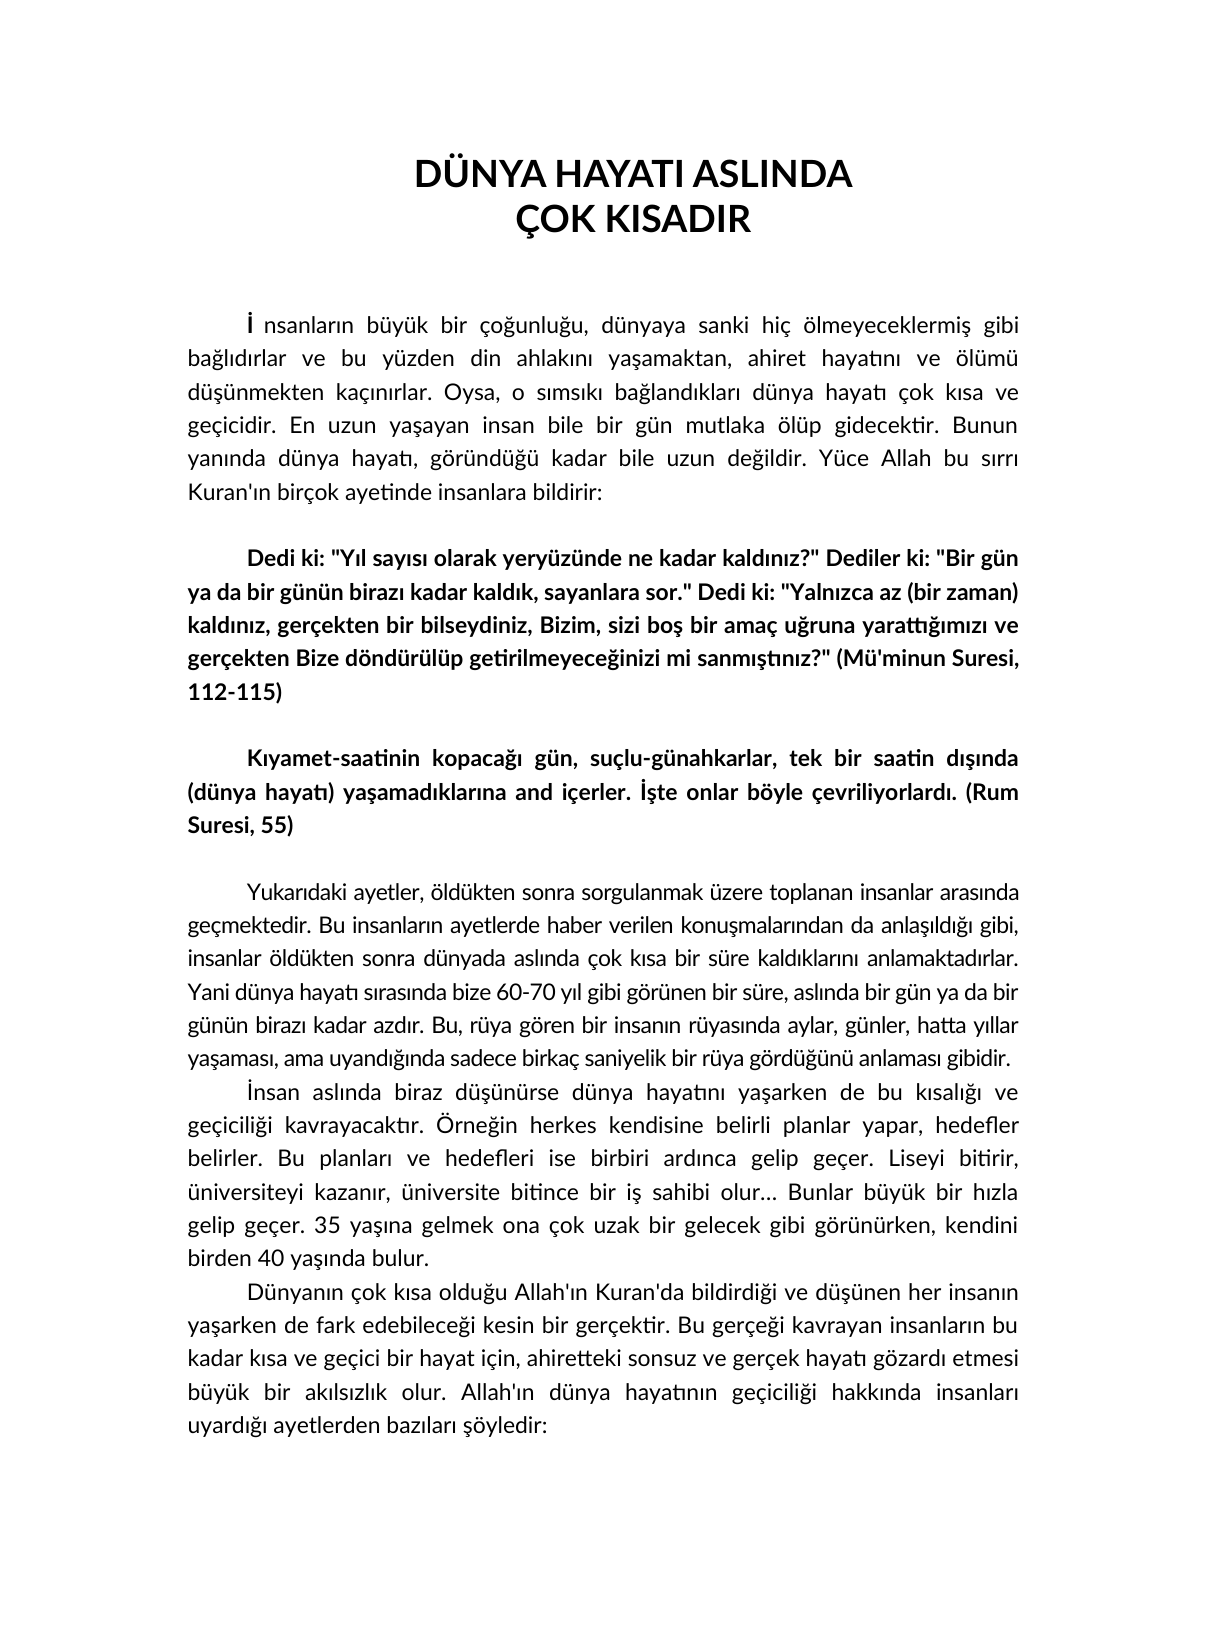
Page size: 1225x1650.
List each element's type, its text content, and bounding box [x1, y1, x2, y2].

text Kıyamet-saatinin kopacağı gün, suçlu-günahkarlar, tek bir saatin dışında (dünya hayatı) yaşamadıklarına and içerler. İşte onlar böyle çevriliyorlardı. (Rum Suresi, 55) [187, 740, 1020, 840]
text Dedi ki: "Yıl sayısı olarak yeryüzünde ne kadar kaldınız?" Dediler ki: "Bir gün ya da bir günün birazı kadar kaldık, sayanlara sor." Dedi ki: "Yalnızca az (bir zaman) kaldınız, gerçekten bir bilseydiniz, Bizim, sizi boş bir amaç uğruna yarattığımızı ve gerçekten Bize döndürülüp getirilmeyeceğinizi mi sanmıştınız?" (Mü'minun Suresi, 112-115) [187, 540, 1020, 707]
text Yukarıdaki ayetler, öldükten sonra sorgulanmak üzere toplanan insanlar arasında geçmektedir. Bu insanların ayetlerde haber verilen konuşmalarından da anlaşıldığı gibi, insanlar öldükten sonra dünyada aslında çok kısa bir süre kaldıklarını anlamaktadırlar. Yani dünya hayatı sırasında bize 60-70 yıl gibi görünen bir süre, aslında bir gün ya da bir günün birazı kadar azdır. Bu, rüya gören bir insanın rüyasında aylar, günler, hatta yıllar yaşaması, ama uyandığında sadece birkaç saniyelik bir rüya gördüğünü anlaması gibidir. [187, 873, 1020, 1073]
text İnsanların büyük bir çoğunluğu, dünyaya sanki hiç ölmeyeceklermiş gibi bağlıdırlar ve bu yüzden din ahlakını yaşamaktan, ahiret hayatını ve ölümü düşünmekten kaçınırlar. Oysa, o sımsıkı bağlandıkları dünya hayatı çok kısa ve geçicidir. En uzun yaşayan insan bile bir gün mutlaka ölüp gidecektir. Bunun yanında dünya hayatı, göründüğü kadar bile uzun değildir. Yüce Allah bu sırrı Kuran'ın birçok ayetinde insanlara bildirir: [187, 307, 1020, 507]
subtitle ÇOK KISADIR [187, 195, 1020, 240]
text Dünyanın çok kısa olduğu Allah'ın Kuran'da bildirdiği ve düşünen her insanın yaşarken de fark edebileceği kesin bir gerçektir. Bu gerçeği kavrayan insanların bu kadar kısa ve geçici bir hayat için, ahiretteki sonsuz ve gerçek hayatı gözardı etmesi büyük bir akılsızlık olur. Allah'ın dünya hayatının geçiciliği hakkında insanları uyardığı ayetlerden bazıları şöyledir: [187, 1273, 1020, 1440]
text İnsan aslında biraz düşünürse dünya hayatını yaşarken de bu kısalığı ve geçiciliği kavrayacaktır. Örneğin herkes kendisine belirli planlar yapar, hedefler belirler. Bu planları ve hedefleri ise birbiri ardınca gelip geçer. Liseyi bitirir, üniversiteyi kazanır, üniversite bitince bir iş sahibi olur… Bunlar büyük bir hızla gelip geçer. 35 yaşına gelmek ona çok uzak bir gelecek gibi görünürken, kendini birden 40 yaşında bulur. [187, 1073, 1020, 1273]
subtitle DÜNYA HAYATI ASLINDA [187, 150, 1020, 195]
